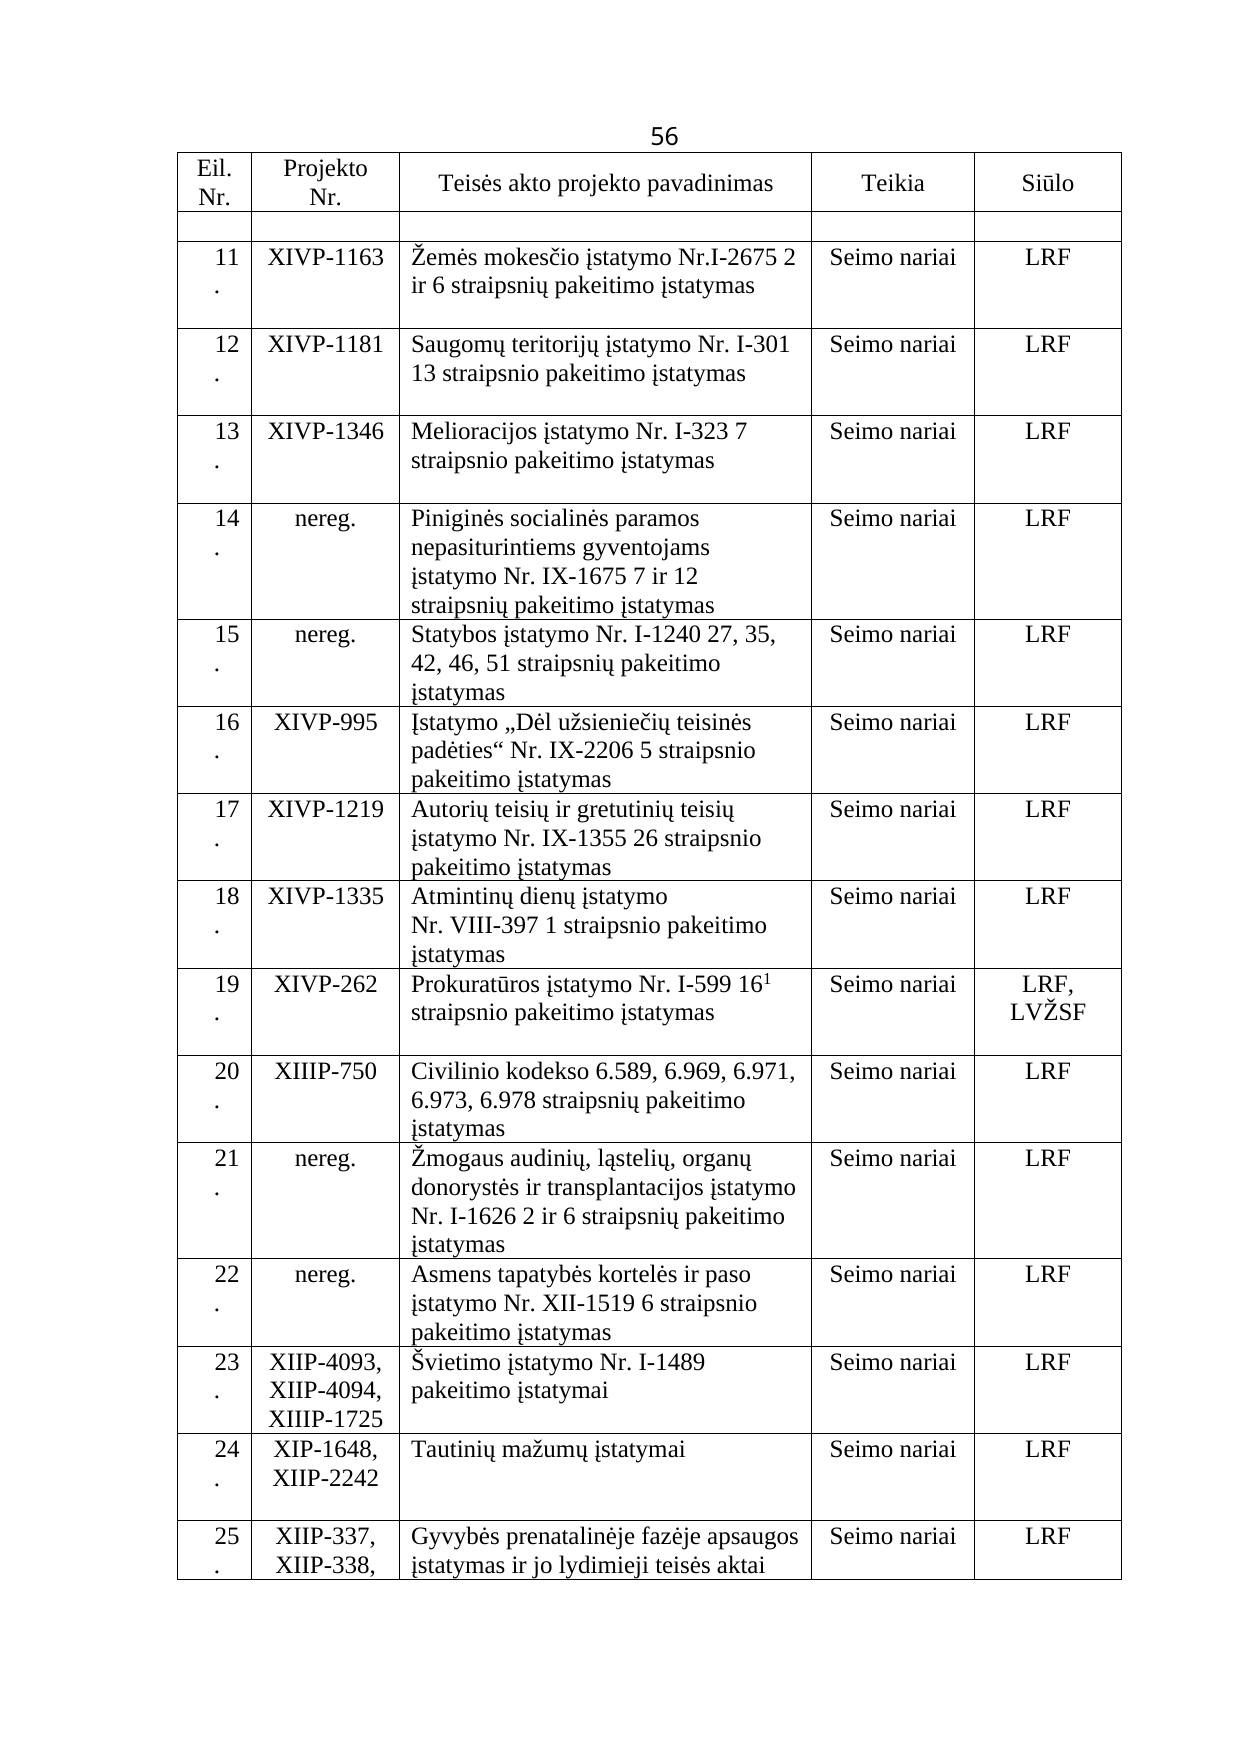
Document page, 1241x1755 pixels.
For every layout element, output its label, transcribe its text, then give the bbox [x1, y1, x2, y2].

table_cell XIP-1648, XIIP-2242 [252, 1434, 399, 1520]
table_cell Seimo nariai [812, 1347, 974, 1433]
table_cell [178, 504, 251, 618]
table_cell LRF [975, 707, 1121, 793]
table_cell [178, 707, 251, 793]
table_cell LRF [975, 1143, 1121, 1258]
table_cell [975, 212, 1121, 241]
table_cell [178, 1143, 251, 1258]
table_cell Įstatymo „Dėl užsieniečių teisinės padėties“ Nr. IX-2206 5 straipsnio pakeitimo įstatymas [400, 707, 811, 793]
table_cell [178, 416, 251, 502]
table_cell [178, 620, 251, 706]
table_cell [178, 329, 251, 415]
table_cell Statybos įstatymo Nr. I-1240 27, 35, 42, 46, 51 straipsnių pakeitimo įstatymas [400, 620, 811, 706]
table_cell [178, 969, 251, 1055]
table_cell Žemės mokesčio įstatymo Nr.I-2675 2 ir 6 straipsnių pakeitimo įstatymas [400, 242, 811, 328]
table_cell [178, 212, 251, 241]
table_cell [178, 1056, 251, 1142]
table_cell Seimo nariai [812, 707, 974, 793]
table_cell Seimo nariai [812, 504, 974, 618]
table_cell [252, 212, 399, 241]
table_cell LRF [975, 1521, 1121, 1579]
table_cell Seimo nariai [812, 620, 974, 706]
table_cell Seimo nariai [812, 1056, 974, 1142]
table_cell XIVP-1181 [252, 329, 399, 415]
table_cell XIIP-337, XIIP-338, [252, 1521, 399, 1579]
table_cell Tautinių mažumų įstatymai [400, 1434, 811, 1520]
table_cell Asmens tapatybės kortelės ir paso įstatymo Nr. XII-1519 6 straipsnio pakeitimo įstatymas [400, 1259, 811, 1346]
table_cell Seimo nariai [812, 416, 974, 502]
table_cell [178, 1521, 251, 1579]
table_cell Piniginės socialinės paramos nepasiturintiems gyventojams įstatymo Nr. IX-1675 7 ir 12 straipsnių pakeitimo įstatymas [400, 504, 811, 618]
table_cell LRF [975, 1056, 1121, 1142]
table_cell [178, 1434, 251, 1520]
table_cell Švietimo įstatymo Nr. I-1489 pakeitimo įstatymai [400, 1347, 811, 1433]
table_cell Gyvybės prenatalinėje fazėje apsaugos įstatymas ir jo lydimieji teisės aktai [400, 1521, 811, 1579]
table_cell LRF [975, 1347, 1121, 1433]
table_header Projekto Nr. [252, 153, 399, 211]
table_cell XIVP-1335 [252, 881, 399, 968]
table_cell XIVP-262 [252, 969, 399, 1055]
table_cell XIVP-995 [252, 707, 399, 793]
table_cell [178, 794, 251, 880]
table_cell Prokuratūros įstatymo Nr. I-599 161 straipsnio pakeitimo įstatymas [400, 969, 811, 1055]
table_cell LRF [975, 329, 1121, 415]
table_cell XIVP-1346 [252, 416, 399, 502]
table_cell [178, 1259, 251, 1346]
table_cell LRF [975, 242, 1121, 328]
table_cell Saugomų teritorijų įstatymo Nr. I-301 13 straipsnio pakeitimo įstatymas [400, 329, 811, 415]
table_header Eil. Nr. [178, 153, 251, 211]
table_cell [812, 212, 974, 241]
table_cell Civilinio kodekso 6.589, 6.969, 6.971, 6.973, 6.978 straipsnių pakeitimo įstatymas [400, 1056, 811, 1142]
table_cell XIVP-1219 [252, 794, 399, 880]
table_cell nereg. [252, 620, 399, 706]
table_cell [178, 242, 251, 328]
table_cell nereg. [252, 1259, 399, 1346]
table_cell Melioracijos įstatymo Nr. I-323 7 straipsnio pakeitimo įstatymas [400, 416, 811, 502]
table_cell Atmintinų dienų įstatymo Nr. VIII-397 1 straipsnio pakeitimo įstatymas [400, 881, 811, 968]
table_cell Seimo nariai [812, 794, 974, 880]
table_cell Seimo nariai [812, 1259, 974, 1346]
table_cell Žmogaus audinių, ląstelių, organų donorystės ir transplantacijos įstatymo Nr. I-1626 2 ir 6 straipsnių pakeitimo įstatymas [400, 1143, 811, 1258]
table_header Siūlo [975, 153, 1121, 211]
table_cell Seimo nariai [812, 969, 974, 1055]
table_cell nereg. [252, 504, 399, 618]
table_cell LRF [975, 504, 1121, 618]
table_cell XIIP-4093, XIIP-4094, XIIIP-1725 [252, 1347, 399, 1433]
table_cell Seimo nariai [812, 1143, 974, 1258]
table_cell nereg. [252, 1143, 399, 1258]
table_cell LRF [975, 416, 1121, 502]
table_header Teikia [812, 153, 974, 211]
table_cell XIIIP-750 [252, 1056, 399, 1142]
table_cell Seimo nariai [812, 1521, 974, 1579]
table_cell [178, 1347, 251, 1433]
table_cell [400, 212, 811, 241]
table_cell LRF [975, 881, 1121, 968]
table_cell LRF, LVŽSF [975, 969, 1121, 1055]
table_cell Autorių teisių ir gretutinių teisių įstatymo Nr. IX-1355 26 straipsnio pakeitimo įstatymas [400, 794, 811, 880]
table_header Teisės akto projekto pavadinimas [400, 153, 811, 211]
table_cell Seimo nariai [812, 1434, 974, 1520]
table_cell LRF [975, 794, 1121, 880]
table_cell LRF [975, 1434, 1121, 1520]
table_cell Seimo nariai [812, 329, 974, 415]
table_cell Seimo nariai [812, 881, 974, 968]
table_cell [178, 881, 251, 968]
table_cell LRF [975, 1259, 1121, 1346]
table_cell XIVP-1163 [252, 242, 399, 328]
table_cell LRF [975, 620, 1121, 706]
table_cell Seimo nariai [812, 242, 974, 328]
